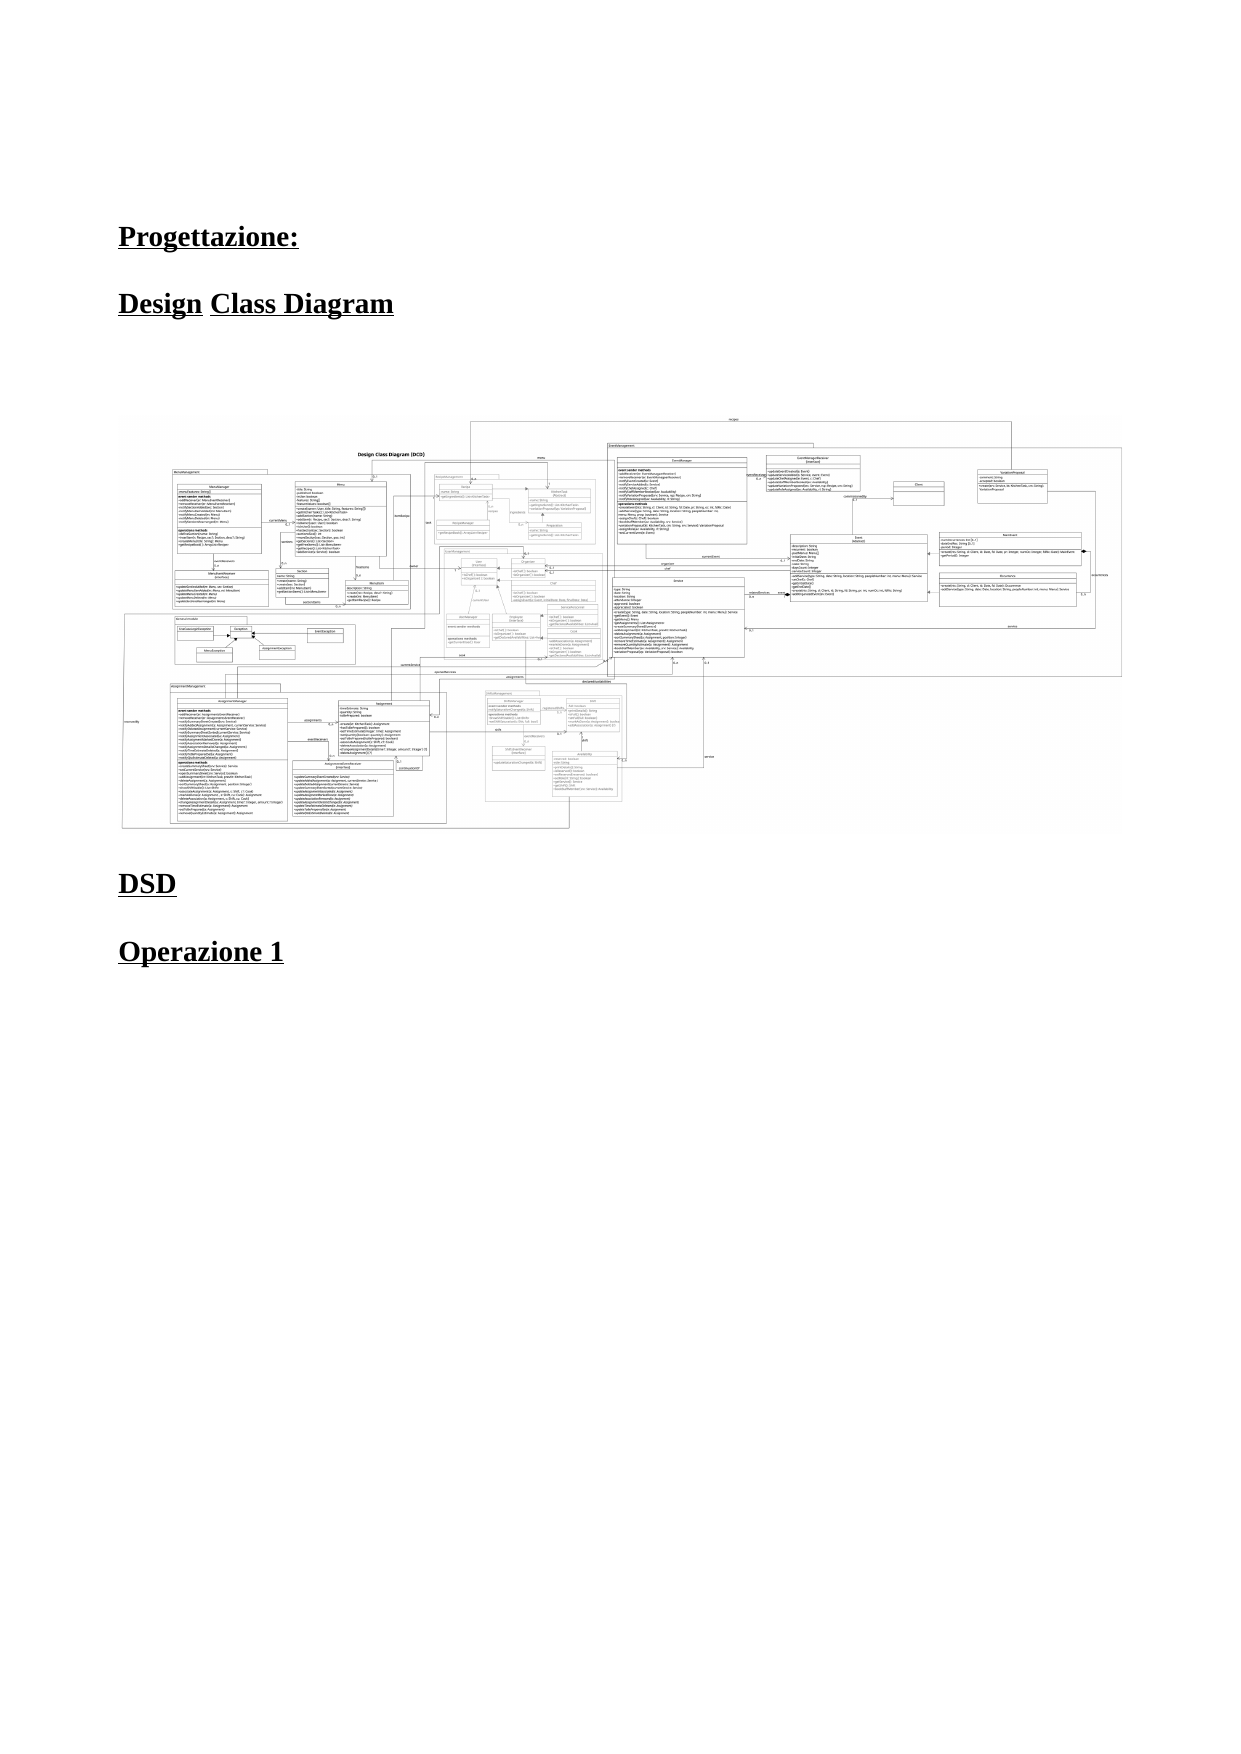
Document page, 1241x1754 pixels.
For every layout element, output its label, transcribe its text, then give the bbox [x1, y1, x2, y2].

picture [118, 415, 1123, 834]
text Operazione 1 [118, 934, 1122, 967]
text Progettazione: [118, 219, 1122, 252]
text Design Class Diagram [118, 286, 1122, 319]
text DSD [118, 867, 1122, 900]
